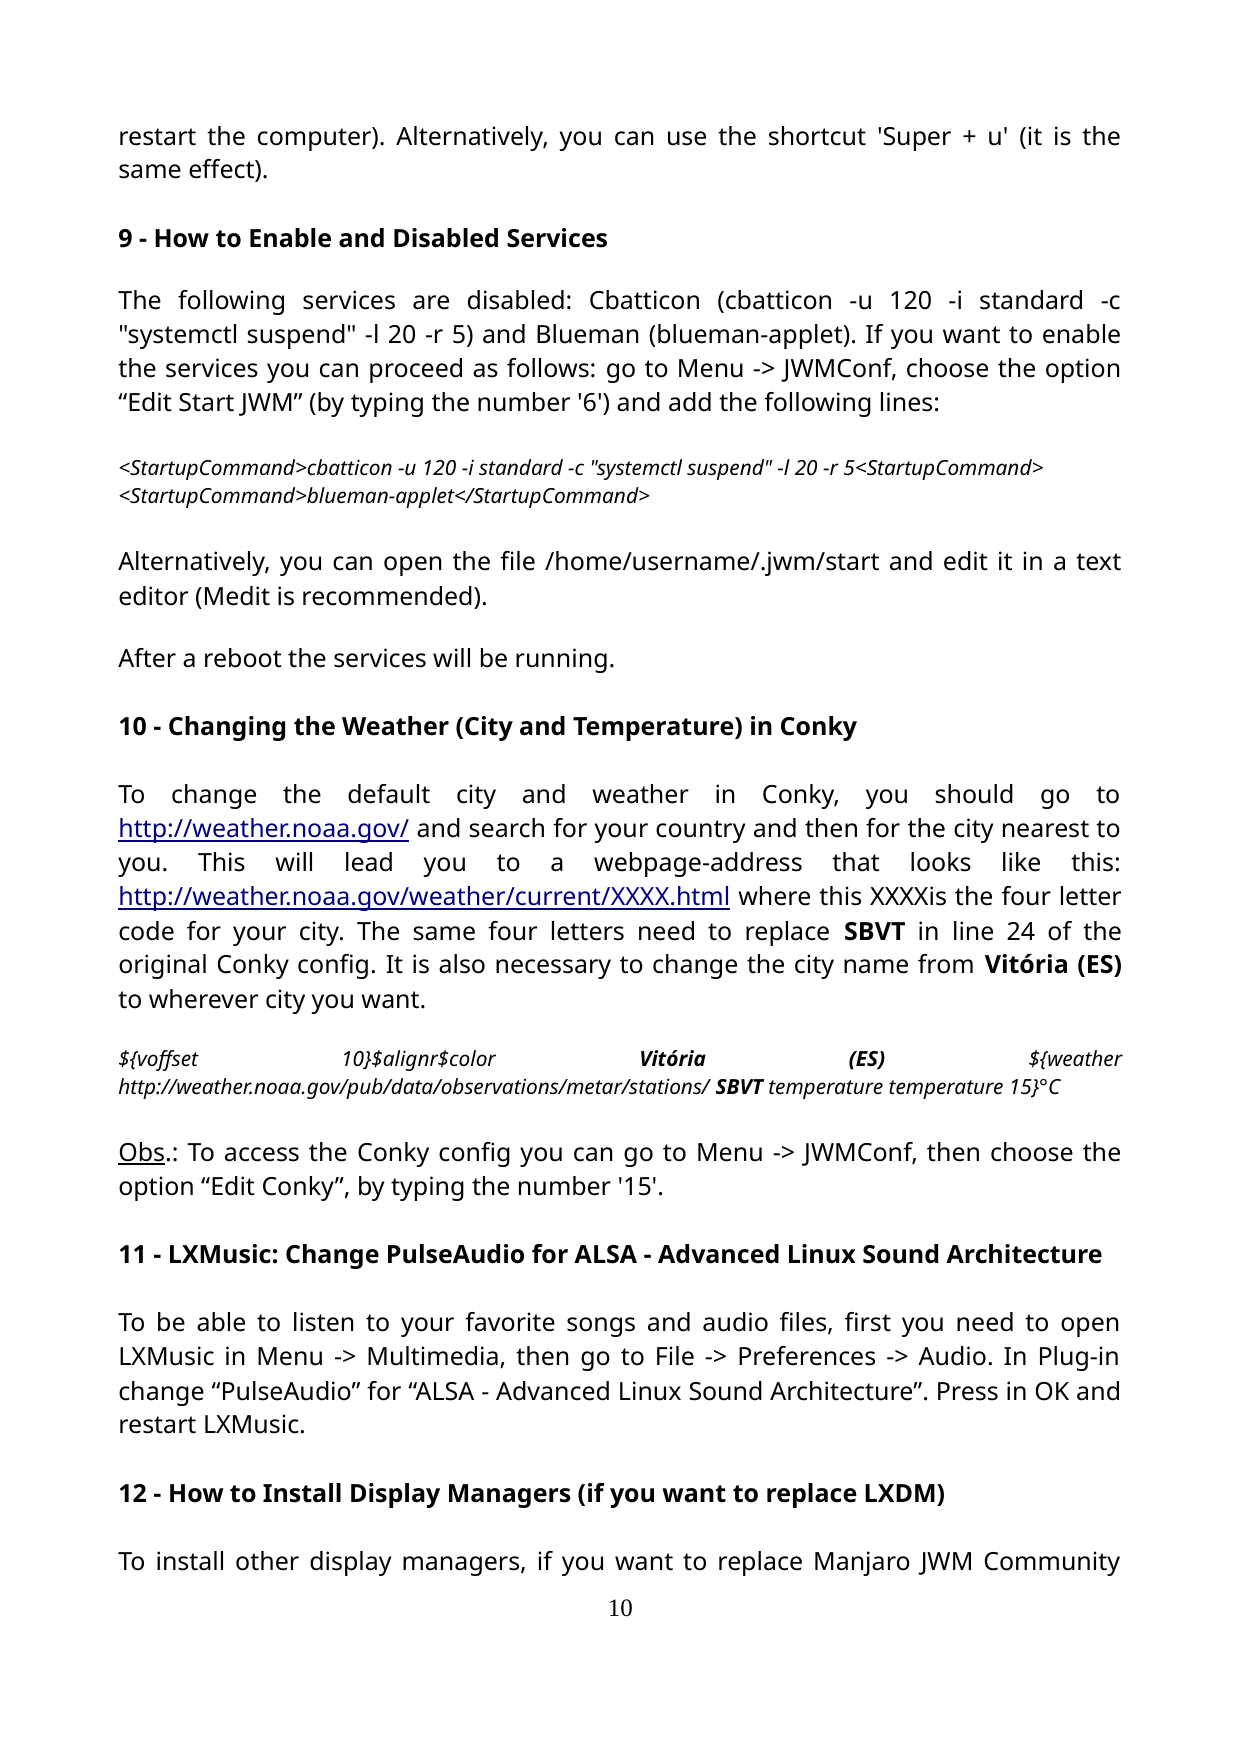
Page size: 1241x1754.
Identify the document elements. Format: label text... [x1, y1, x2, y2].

text Obs.: To access the Conky config you can go to Menu -> JWMConf, then choose the option “Edit Conky”, by typing the number '15'. [118, 1135, 1122, 1203]
subtitle 11 - LXMusic: Change PulseAudio for ALSA - Advanced Linux Sound Architecture [118, 1237, 1122, 1271]
text To be able to listen to your favorite songs and audio files, first you need to open LXMusic in Menu -> Multimedia, then go to File -> Preferences -> Audio. In Plug-in change “PulseAudio” for “ALSA - Advanced Linux Sound Architecture”. Press in OK and restart LXMusic. [118, 1305, 1122, 1441]
text To change the default city and weather in Conky, you should go to http://weather.noaa.gov/ and search for your country and then for the city nearest to you. This will lead you to a webpage-address that looks like this: http://weather.noaa.gov/weather/current/XXXX.html where this XXXXis the four letter code for your city. The same four letters need to replace SBVT in line 24 of the original Conky config. It is also necessary to change the city name from Vitória (ES) to wherever city you want. [118, 777, 1122, 1015]
text <StartupCommand>blueman-applet</StartupCommand> [118, 482, 1122, 510]
text <StartupCommand>cbatticon -u 120 -i standard -c "systemctl suspend" -l 20 -r 5<StartupCommand> [118, 453, 1122, 482]
text Alternatively, you can open the file /home/username/.jwm/start and edit it in a text editor (Medit is recommended). [118, 544, 1122, 612]
subtitle 10 - Changing the Weather (City and Temperature) in Conky [118, 709, 1122, 743]
text To install other display managers, if you want to replace Manjaro JWM Community [118, 1543, 1122, 1577]
text After a reboot the services will be running. [118, 641, 1122, 675]
text ${voffset 10}$alignr$color Vitória (ES) ${weather http://weather.noaa.gov/pub/data/observations/metar/stations/ SBVT temperature temperature 15}°C [118, 1044, 1122, 1101]
text The following services are disabled: Cbatticon (cbatticon -u 120 -i standard -c "systemctl suspend" -l 20 -r 5) and Blueman (blueman-applet). If you want to enable the services you can proceed as follows: go to Menu -> JWMConf, choose the option “Edit Start JWM” (by typing the number '6') and add the following lines: [118, 283, 1122, 419]
text restart the computer). Alternatively, you can use the shortcut 'Super + u' (it is the same effect). [118, 118, 1122, 186]
subtitle 12 - How to Install Display Managers (if you want to replace LXDM) [118, 1475, 1122, 1509]
subtitle 9 - How to Enable and Disabled Services [118, 220, 1122, 254]
